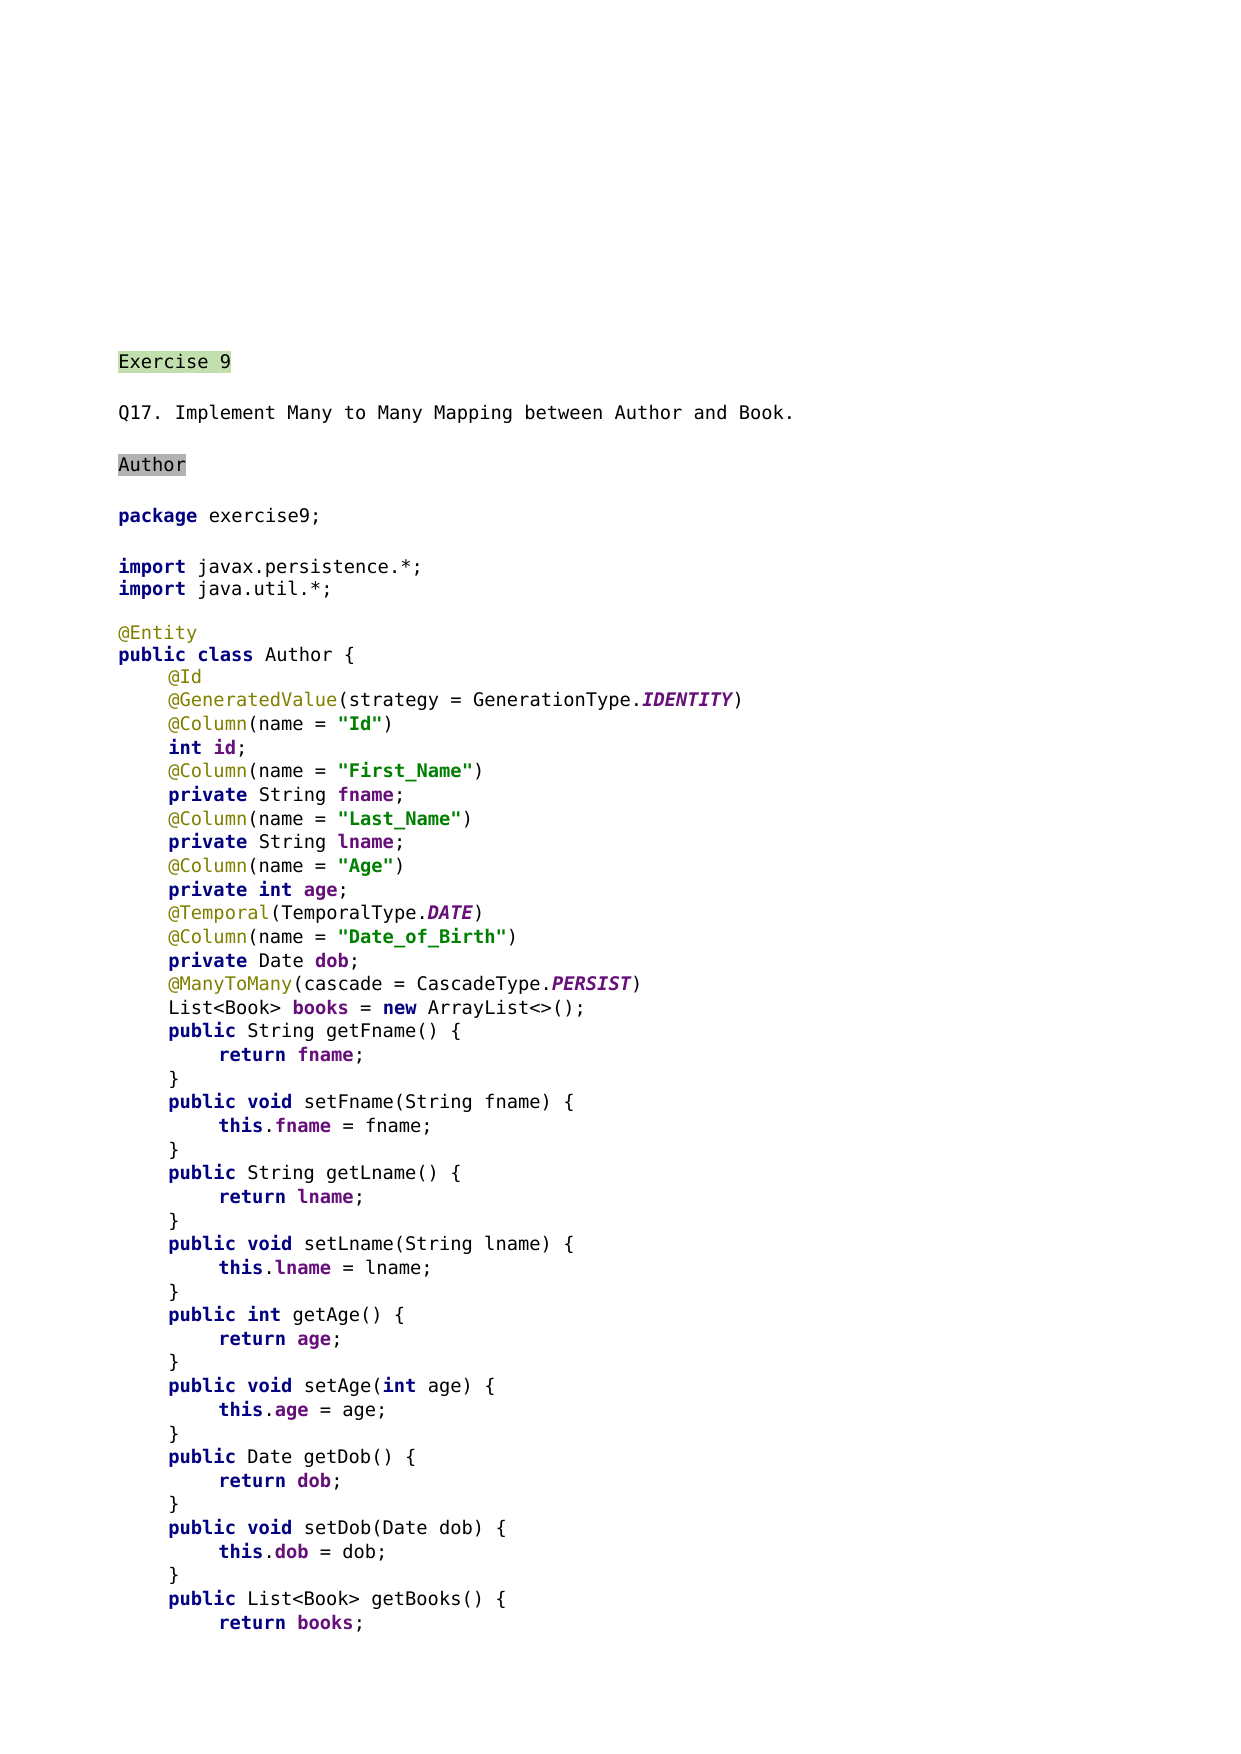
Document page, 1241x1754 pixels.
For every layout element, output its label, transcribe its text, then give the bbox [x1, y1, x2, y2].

text return lname; [118, 1186, 1122, 1210]
text public void setFname(String fname) { [118, 1091, 1122, 1115]
text public int getAge() { [118, 1304, 1122, 1328]
text } [118, 1564, 1122, 1588]
text package exercise9; [118, 505, 1122, 527]
text @Id [118, 666, 1122, 689]
text this.fname = fname; [118, 1115, 1122, 1139]
text int id; [118, 737, 1122, 760]
text @Column(name = "Age") [118, 855, 1122, 879]
text private String fname; [118, 784, 1122, 808]
text @Column(name = "First_Name") [118, 760, 1122, 784]
text return age; [118, 1328, 1122, 1352]
text } [118, 1210, 1122, 1233]
text List<Book> books = new ArrayList<>(); [118, 997, 1122, 1021]
text public Date getDob() { [118, 1446, 1122, 1470]
text @Temporal(TemporalType.DATE) [118, 902, 1122, 926]
text public class Author { [118, 644, 1122, 666]
text private String lname; [118, 831, 1122, 855]
text } [118, 1139, 1122, 1162]
text } [118, 1281, 1122, 1304]
text @Column(name = "Id") [118, 713, 1122, 737]
text @ManyToMany(cascade = CascadeType.PERSIST) [118, 973, 1122, 997]
text public void setDob(Date dob) { [118, 1517, 1122, 1541]
text @Column(name = "Last_Name") [118, 808, 1122, 831]
text public void setLname(String lname) { [118, 1233, 1122, 1257]
text Exercise 9 [118, 351, 1122, 373]
text private Date dob; [118, 949, 1122, 973]
text Q17. Implement Many to Many Mapping between Author and Book. [118, 402, 1122, 424]
text public void setAge(int age) { [118, 1375, 1122, 1399]
text return books; [118, 1612, 1122, 1635]
text this.lname = lname; [118, 1257, 1122, 1281]
text private int age; [118, 879, 1122, 902]
text import javax.persistence.*; [118, 556, 1122, 578]
text import java.util.*; [118, 578, 1122, 600]
text public String getLname() { [118, 1162, 1122, 1186]
text @Entity [118, 622, 1122, 644]
text public List<Book> getBooks() { [118, 1588, 1122, 1612]
text return fname; [118, 1044, 1122, 1068]
text } [118, 1422, 1122, 1446]
text } [118, 1068, 1122, 1091]
text } [118, 1352, 1122, 1375]
text @GeneratedValue(strategy = GenerationType.IDENTITY) [118, 689, 1122, 713]
text @Column(name = "Date_of_Birth") [118, 926, 1122, 949]
text public String getFname() { [118, 1021, 1122, 1044]
text this.dob = dob; [118, 1541, 1122, 1564]
text Author [118, 454, 1122, 476]
text this.age = age; [118, 1399, 1122, 1422]
text return dob; [118, 1470, 1122, 1493]
text } [118, 1493, 1122, 1517]
